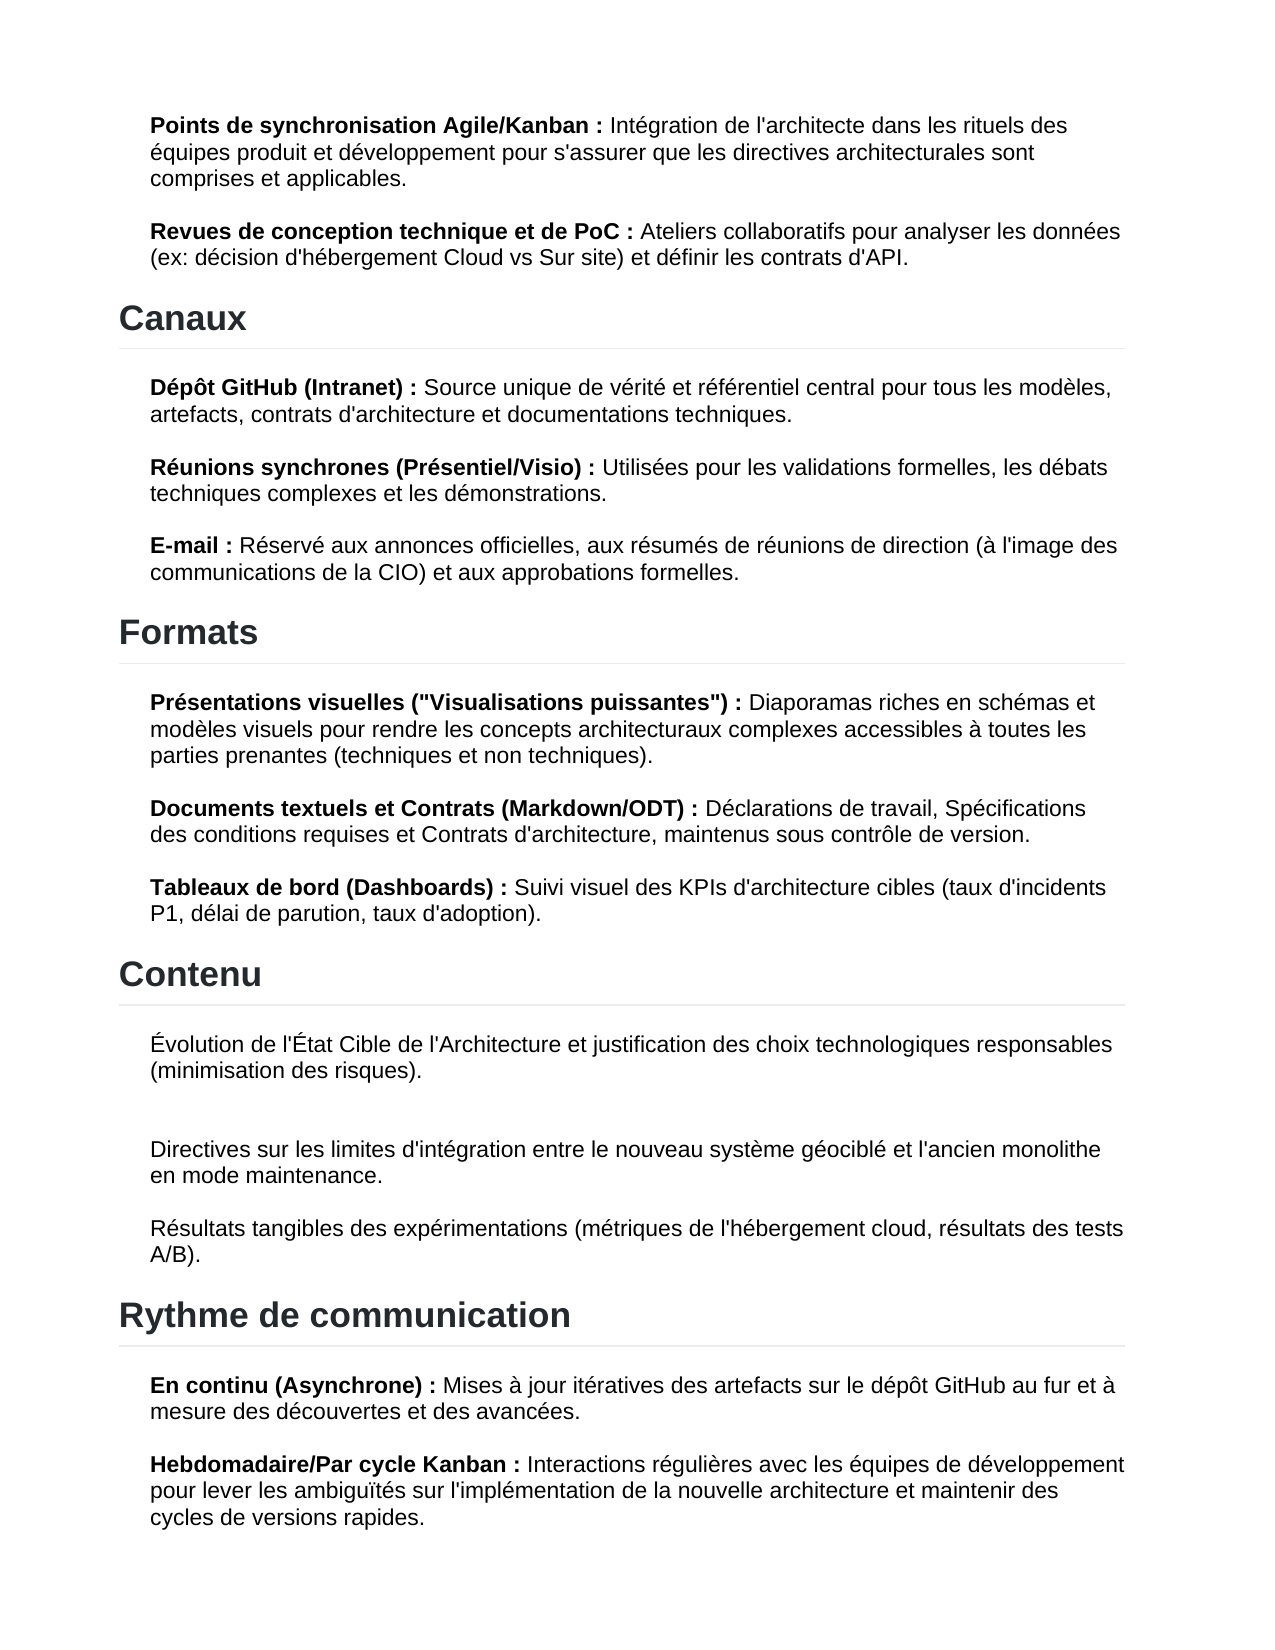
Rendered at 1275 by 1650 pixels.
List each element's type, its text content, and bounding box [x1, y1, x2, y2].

subtitle Canaux [119, 297, 1125, 348]
text Points de synchronisation Agile/Kanban : Intégration de l'architecte dans les rituels des équipes produit et développement pour s'assurer que les directives architecturales sont comprises et applicables. [150, 112, 1125, 191]
subtitle Rythme de communication [119, 1294, 1125, 1345]
subtitle Contenu [119, 953, 1125, 1004]
text Hebdomadaire/Par cycle Kanban : Interactions régulières avec les équipes de développement pour lever les ambiguïtés sur l'implémentation de la nouvelle architecture et maintenir des cycles de versions rapides. [150, 1451, 1125, 1530]
text Présentations visuelles ("Visualisations puissantes") : Diaporamas riches en schémas et modèles visuels pour rendre les concepts architecturaux complexes accessibles à toutes les parties prenantes (techniques et non techniques). [150, 689, 1125, 768]
text Réunions synchrones (Présentiel/Visio) : Utilisées pour les validations formelles, les débats techniques complexes et les démonstrations. [150, 453, 1125, 506]
text Revues de conception technique et de PoC : Ateliers collaboratifs pour analyser les données (ex: décision d'hébergement Cloud vs Sur site) et définir les contrats d'API. [150, 218, 1125, 270]
text Évolution de l'État Cible de l'Architecture et justification des choix technologiques responsables (minimisation des risques). [150, 1031, 1125, 1083]
text En continu (Asynchrone) : Mises à jour itératives des artefacts sur le dépôt GitHub au fur et à mesure des découvertes et des avancées. [150, 1372, 1125, 1424]
text E-mail : Réservé aux annonces officielles, aux résumés de réunions de direction (à l'image des communications de la CIO) et aux approbations formelles. [150, 532, 1125, 585]
subtitle Formats [119, 612, 1125, 663]
text Documents textuels et Contrats (Markdown/ODT) : Déclarations de travail, Spécifications des conditions requises et Contrats d'architecture, maintenus sous contrôle de version. [150, 795, 1125, 847]
text Directives sur les limites d'intégration entre le nouveau système géociblé et l'ancien monolithe en mode maintenance. [150, 1136, 1125, 1189]
text Tableaux de bord (Dashboards) : Suivi visuel des KPIs d'architecture cibles (taux d'incidents P1, délai de parution, taux d'adoption). [150, 874, 1125, 926]
text Dépôt GitHub (Intranet) : Source unique de vérité et référentiel central pour tous les modèles, artefacts, contrats d'architecture et documentations techniques. [150, 374, 1125, 427]
text Résultats tangibles des expérimentations (métriques de l'hébergement cloud, résultats des tests A/B). [150, 1215, 1125, 1268]
